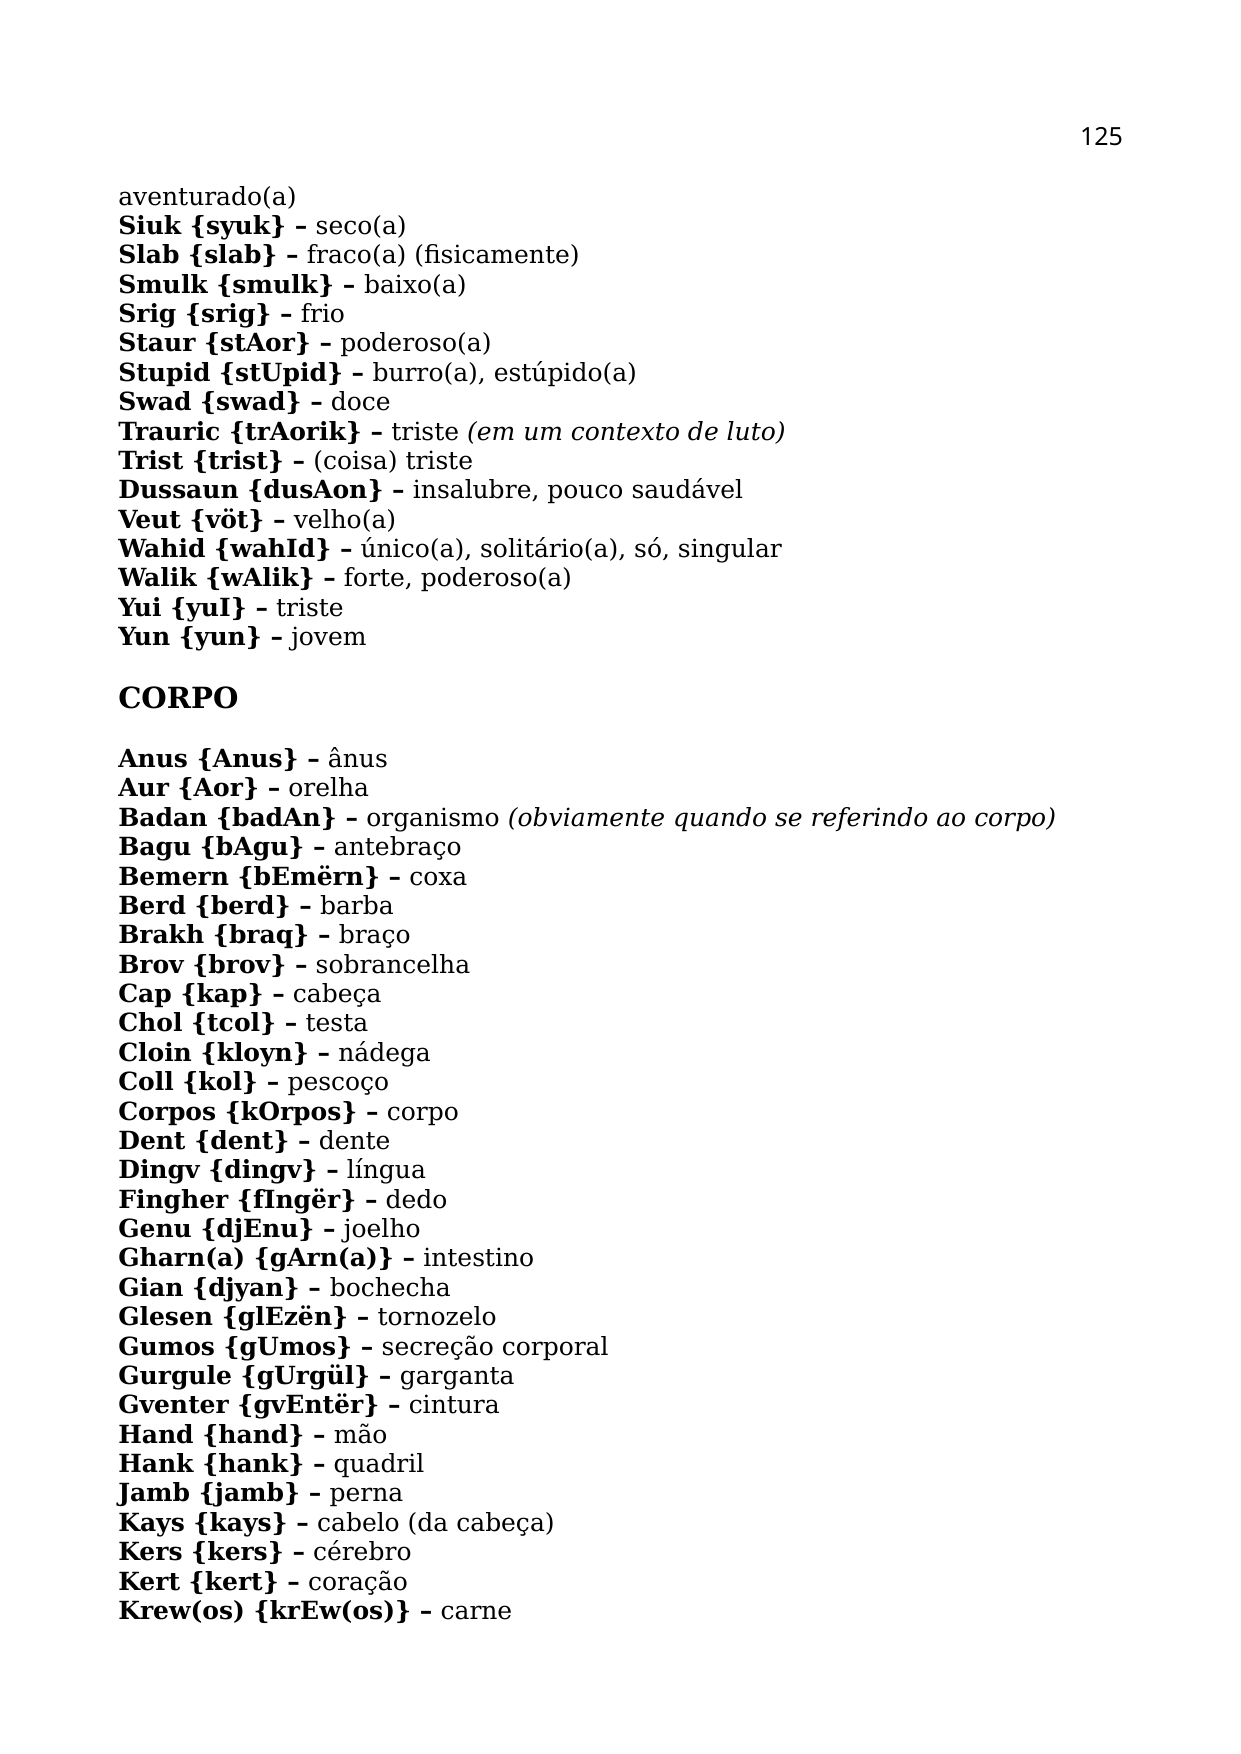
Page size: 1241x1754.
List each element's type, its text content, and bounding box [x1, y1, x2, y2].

text aventurado(a) [118, 182, 1123, 211]
text Bagu {bAgu} – antebraço [118, 832, 1123, 862]
text Stupid {stUpid} – burro(a), estúpido(a) [118, 358, 1123, 387]
text Corpos {kOrpos} – corpo [118, 1097, 1123, 1126]
text Srig {srig} – frio [118, 299, 1123, 328]
text Swad {swad} – doce [118, 387, 1123, 416]
text Anus {Anus} – ânus [118, 744, 1123, 773]
text Veut {vöt} – velho(a) [118, 504, 1123, 534]
text Glesen {glEzën} – tornozelo [118, 1302, 1123, 1332]
text Genu {djEnu} – joelho [118, 1214, 1123, 1243]
text Yun {yun} – jovem [118, 622, 1123, 651]
text Dent {dent} – dente [118, 1126, 1123, 1155]
text Smulk {smulk} – baixo(a) [118, 269, 1123, 299]
text Berd {berd} – barba [118, 891, 1123, 920]
text Trist {trist} – (coisa) triste [118, 446, 1123, 475]
text Fingher {fIngër} – dedo [118, 1185, 1123, 1214]
text Gurgule {gUrgül} – garganta [118, 1361, 1123, 1390]
text Yui {yuI} – triste [118, 593, 1123, 622]
text Kers {kers} – cérebro [118, 1537, 1123, 1567]
text Dingv {dingv} – língua [118, 1155, 1123, 1185]
text Brakh {braq} – braço [118, 920, 1123, 950]
text Wahid {wahId} – único(a), solitário(a), só, singular [118, 534, 1123, 563]
text Gventer {gvEntër} – cintura [118, 1390, 1123, 1420]
text Bemern {bEmërn} – coxa [118, 862, 1123, 891]
text Staur {stAor} – poderoso(a) [118, 328, 1123, 358]
text Krew(os) {krEw(os)} – carne [118, 1596, 1123, 1625]
text Hand {hand} – mão [118, 1420, 1123, 1449]
text Trauric {trAorik} – triste (em um contexto de luto) [118, 416, 1123, 446]
text Slab {slab} – fraco(a) (fisicamente) [118, 240, 1123, 269]
text Gharn(a) {gArn(a)} – intestino [118, 1243, 1123, 1273]
text Badan {badAn} – organismo (obviamente quando se referindo ao corpo) [118, 803, 1123, 832]
text Cloin {kloyn} – nádega [118, 1038, 1123, 1067]
text Chol {tcol} – testa [118, 1008, 1123, 1038]
text Brov {brov} – sobrancelha [118, 950, 1123, 979]
text Cap {kap} – cabeça [118, 979, 1123, 1008]
subtitle CORPO [118, 681, 1123, 715]
text Gian {djyan} – bochecha [118, 1273, 1123, 1302]
text Kays {kays} – cabelo (da cabeça) [118, 1508, 1123, 1537]
text Walik {wAlik} – forte, poderoso(a) [118, 563, 1123, 593]
text Siuk {syuk} – seco(a) [118, 211, 1123, 240]
text Aur {Aor} – orelha [118, 773, 1123, 803]
text Dussaun {dusAon} – insalubre, pouco saudável [118, 475, 1123, 504]
text Hank {hank} – quadril [118, 1449, 1123, 1478]
text Jamb {jamb} – perna [118, 1478, 1123, 1508]
text Coll {kol} – pescoço [118, 1067, 1123, 1097]
text Kert {kert} – coração [118, 1567, 1123, 1596]
text Gumos {gUmos} – secreção corporal [118, 1332, 1123, 1361]
